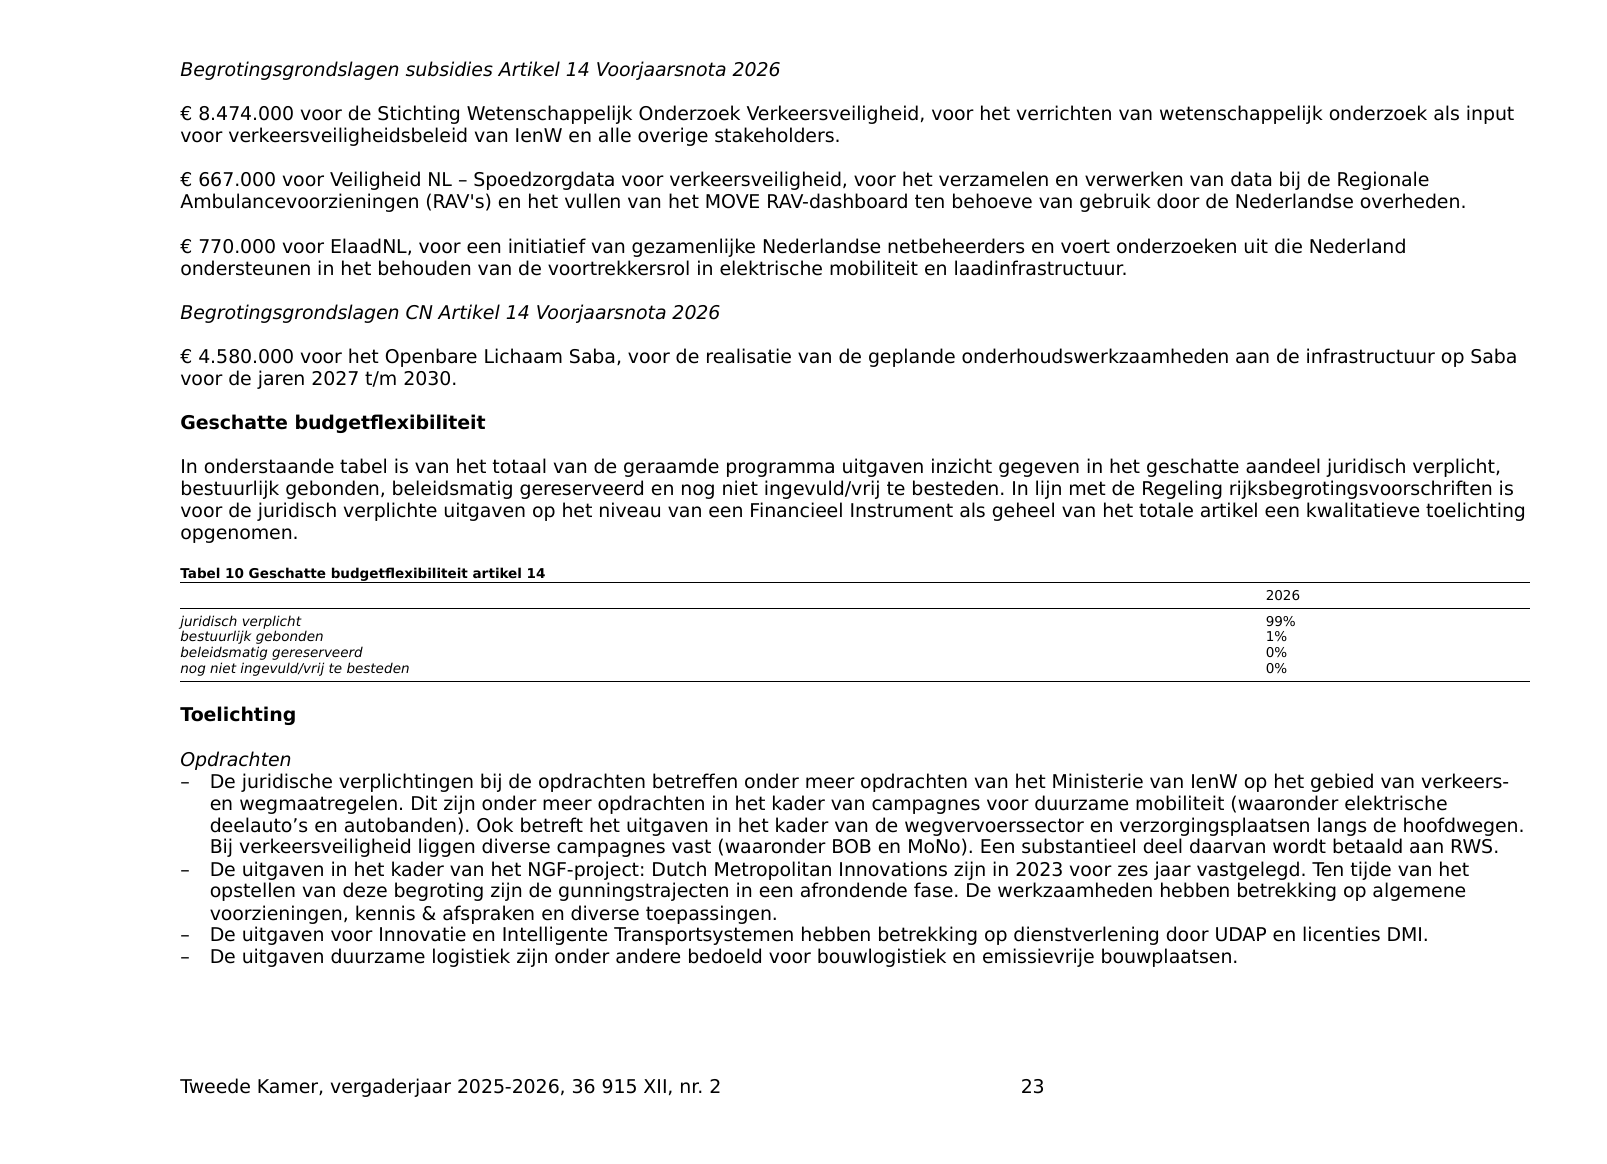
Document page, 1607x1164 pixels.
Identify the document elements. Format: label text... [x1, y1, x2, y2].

table_cell beleidsmatig gereserveerd [180, 645, 1259, 661]
text – De uitgaven voor Innovatie en Intelligente Transportsystemen hebben betrekking op dienstverlening door UDAP en licenties DMI. [180, 924, 1529, 946]
subtitle Begrotingsgrondslagen CN Artikel 14 Voorjaarsnota 2026 [180, 302, 1529, 324]
table_cell 2026 [1260, 583, 1529, 608]
text – De uitgaven duurzame logistiek zijn onder andere bedoeld voor bouwlogistiek en emissievrije bouwplaatsen. [180, 946, 1529, 968]
text – De uitgaven in het kader van het NGF-project: Dutch Metropolitan Innovations zijn in 2023 voor zes jaar vastgelegd. Ten tijde van het opstellen van deze begroting zijn de gunningstrajecten in een afrondende fase. De werkzaamheden hebben betrekking op algemene voorzieningen, kennis & afspraken en diverse toepassingen. [180, 858, 1529, 924]
subtitle Begrotingsgrondslagen subsidies Artikel 14 Voorjaarsnota 2026 [180, 59, 1529, 81]
table_cell juridisch verplicht [180, 609, 1259, 629]
table_cell bestuurlijk gebonden [180, 629, 1259, 645]
text € 8.474.000 voor de Stichting Wetenschappelijk Onderzoek Verkeersveiligheid, voor het verrichten van wetenschappelijk onderzoek als input voor verkeersveiligheidsbeleid van IenW en alle overige stakeholders. [180, 103, 1529, 147]
table_cell [180, 583, 1259, 608]
subtitle Toelichting [180, 704, 1529, 726]
table_cell 1% [1260, 629, 1529, 645]
table_cell 0% [1260, 645, 1529, 661]
text € 667.000 voor Veiligheid NL – Spoedzorgdata voor verkeersveiligheid, voor het verzamelen en verwerken van data bij de Regionale Ambulancevoorzieningen (RAV's) en het vullen van het MOVE RAV-dashboard ten behoeve van gebruik door de Nederlandse overheden. [180, 169, 1529, 213]
text € 770.000 voor ElaadNL, voor een initiatief van gezamenlijke Nederlandse netbeheerders en voert onderzoeken uit die Nederland ondersteunen in het behouden van de voortrekkersrol in elektrische mobiliteit en laadinfrastructuur. [180, 236, 1529, 279]
text In onderstaande tabel is van het totaal van de geraamde programma uitgaven inzicht gegeven in het geschatte aandeel juridisch verplicht, bestuurlijk gebonden, beleidsmatig gereserveerd en nog niet ingevuld/vrij te besteden. In lijn met de Regeling rijksbegrotingsvoorschriften is voor de juridisch verplichte uitgaven op het niveau van een Financieel Instrument als geheel van het totale artikel een kwalitatieve toelichting opgenomen. [180, 456, 1529, 544]
text € 4.580.000 voor het Openbare Lichaam Saba, voor de realisatie van de geplande onderhoudswerkzaamheden aan de infrastructuur op Saba voor de jaren 2027 t/m 2030. [180, 346, 1529, 390]
table_header Tabel 10 Geschatte budgetflexibiliteit artikel 14 [180, 566, 1529, 582]
table_cell nog niet ingevuld/vrij te besteden [180, 661, 1259, 681]
table_cell 99% [1260, 609, 1529, 629]
subtitle Geschatte budgetflexibiliteit [180, 412, 1529, 434]
table_cell 0% [1260, 661, 1529, 681]
subtitle Opdrachten [180, 748, 1529, 771]
text – De juridische verplichtingen bij de opdrachten betreffen onder meer opdrachten van het Ministerie van IenW op het gebied van verkeers- en wegmaatregelen. Dit zijn onder meer opdrachten in het kader van campagnes voor duurzame mobiliteit (waaronder elektrische deelauto’s en autobanden). Ook betreft het uitgaven in het kader van de wegvervoerssector en verzorgingsplaatsen langs de hoofdwegen. Bij verkeersveiligheid liggen diverse campagnes vast (waaronder BOB en MoNo). Een substantieel deel daarvan wordt betaald aan RWS. [180, 771, 1529, 858]
